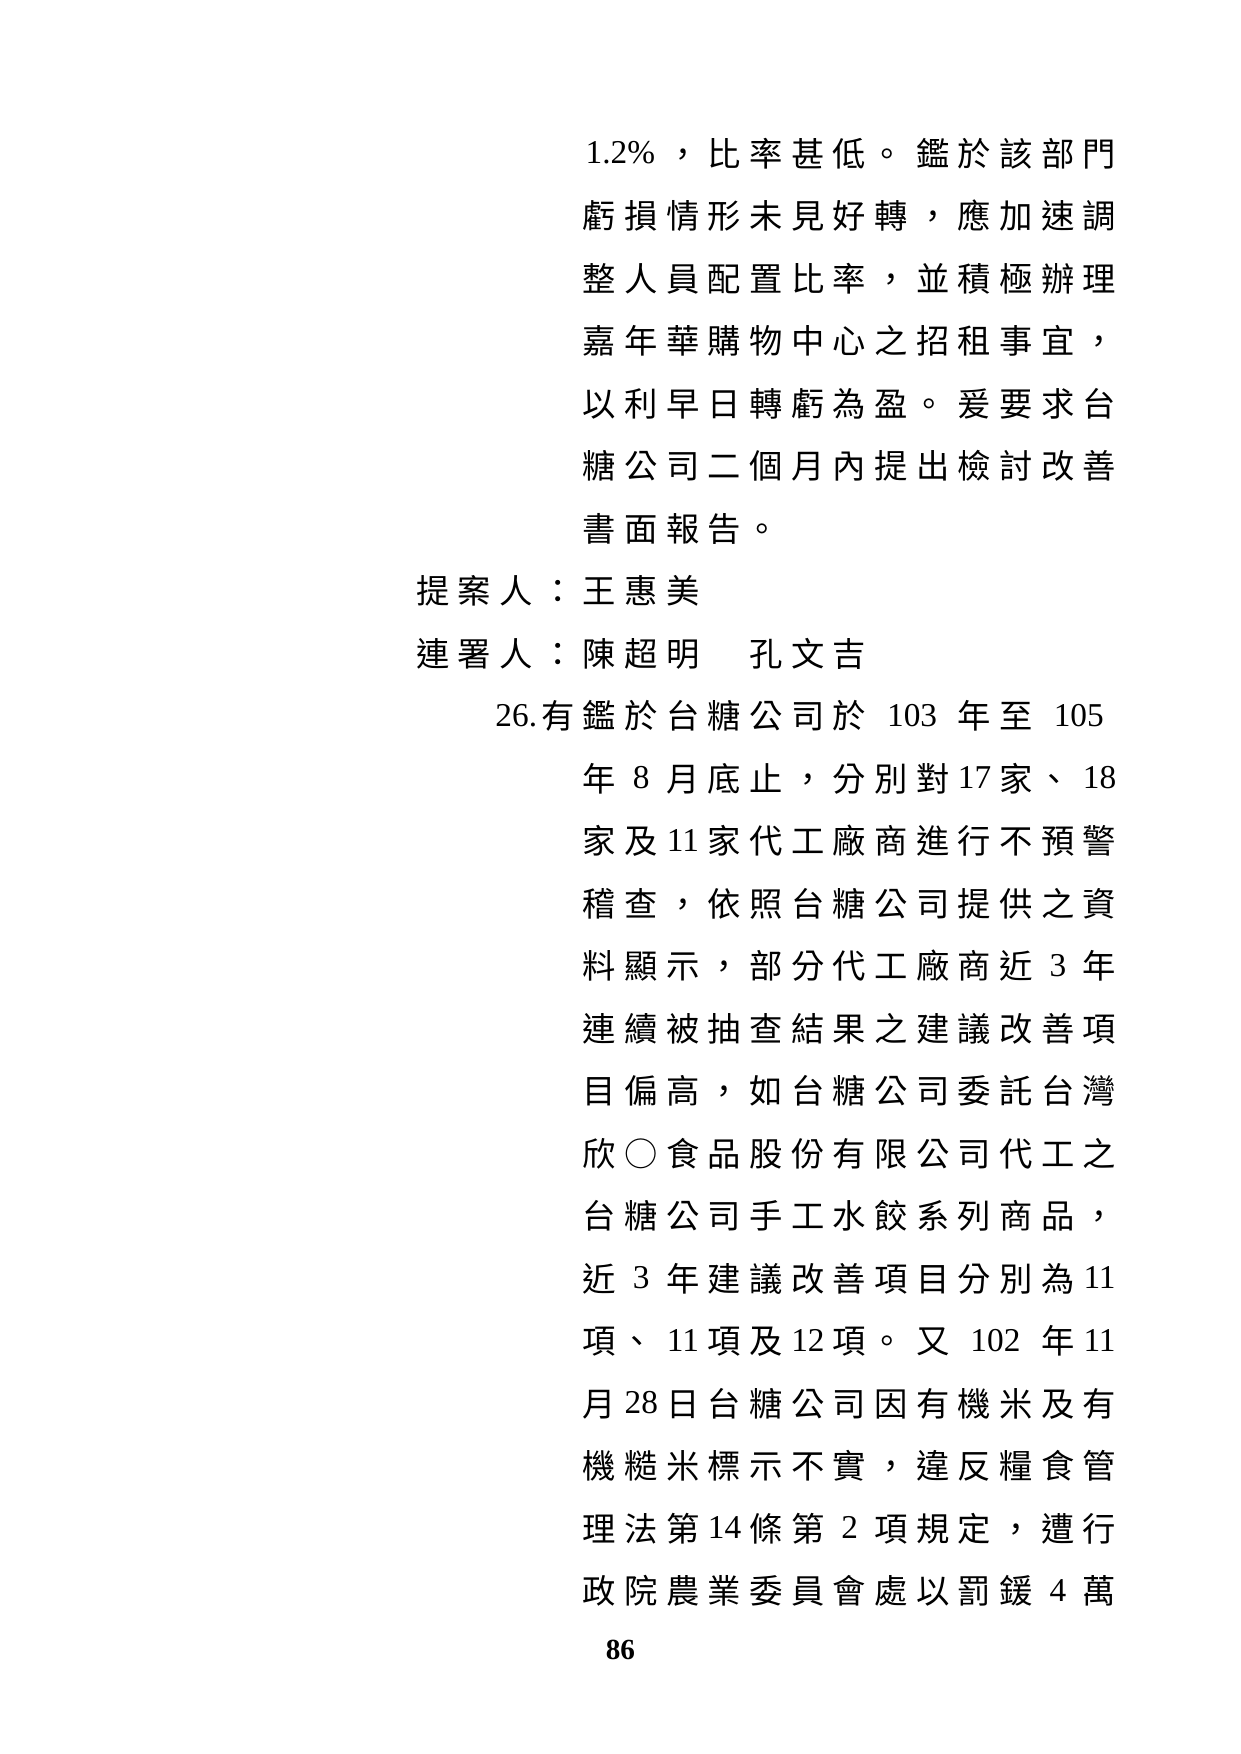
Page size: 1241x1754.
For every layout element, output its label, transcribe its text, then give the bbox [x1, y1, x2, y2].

text 提案人：王惠美 [397, 548, 1120, 610]
list 有鑑於台糖公司於103年至105年8月底止，分別對17家、18家及11家代工廠商進行不預警稽查，依照台糖公司提供之資料顯示，部分代工廠商近3年連續被抽查結果之建議改善項目偏高，如台糖公司委託台灣欣○食品股份有限公司代工之台糖公司手工水餃系列商品，近3年建議改善項目分別為11項、11項及12項。又102年11月28日台糖公司因有機米及有機糙米標示不實，違反糧食管理法第14條第2項規定，遭行政院農業委員會處以罰鍰4萬 [474, 673, 1120, 1610]
text 連署人：陳超明 孔文吉 [397, 610, 1120, 673]
list 1.2%，比率甚低。鑑於該部門虧損情形未見好轉，應加速調整人員配置比率，並積極辦理嘉年華購物中心之招租事宜，以利早日轉虧為盈。爰要求台糖公司二個月內提出檢討改善書面報告。 [474, 110, 1120, 548]
